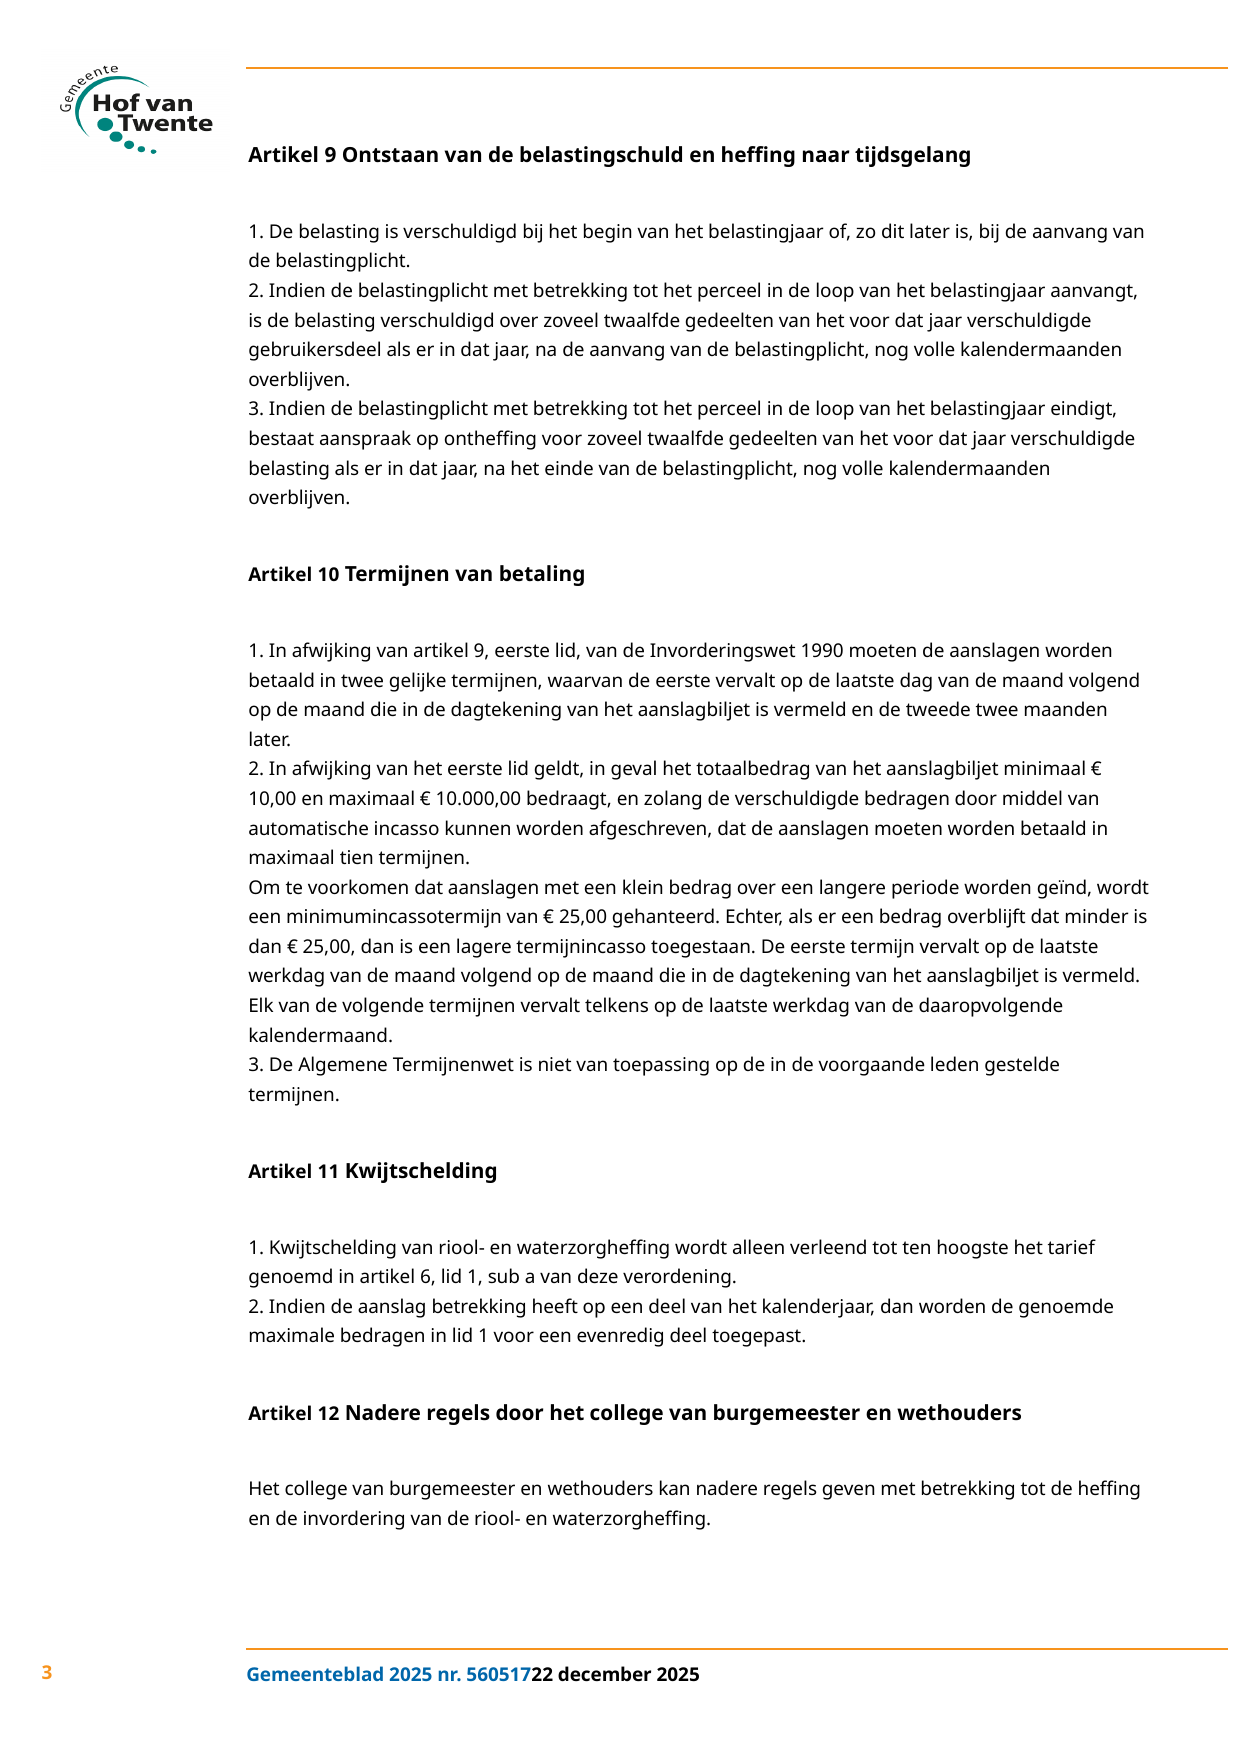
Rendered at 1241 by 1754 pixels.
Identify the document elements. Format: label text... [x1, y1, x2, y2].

text Artikel 9 Ontstaan van de belastingschuld en heffing naar tijdsgelang [248, 140, 1152, 169]
text 2. In afwijking van het eerste lid geldt, in geval het totaalbedrag van het aanslagbiljet minimaal € 10,00 en maximaal € 10.000,00 bedraagt, en zolang de verschuldigde bedragen door middel van automatische incasso kunnen worden afgeschreven, dat de aanslagen moeten worden betaald in maximaal tien termijnen. [248, 756, 1152, 870]
text 2. Indien de aanslag betrekking heeft op een deel van het kalenderjaar, dan worden de genoemde maximale bedragen in lid 1 voor een evenredig deel toegepast. [248, 1293, 1152, 1348]
text 1. Kwijtschelding van riool- en waterzorgheffing wordt alleen verleend tot ten hoogste het tarief genoemd in artikel 6, lid 1, sub a van deze verordening. [248, 1234, 1152, 1289]
text Het college van burgemeester en wethouders kan nadere regels geven met betrekking tot de heffing en de invordering van de riool- en waterzorgheffing. [248, 1476, 1152, 1531]
text Artikel 10 Termijnen van betaling [248, 559, 1152, 588]
picture [41, 47, 231, 172]
text 1. In afwijking van artikel 9, eerste lid, van de Invorderingswet 1990 moeten de aanslagen worden betaald in twee gelijke termijnen, waarvan de eerste vervalt op de laatste dag van de maand volgend op de maand die in de dagtekening van het aanslagbiljet is vermeld en de tweede twee maanden later. [248, 637, 1152, 752]
text Om te voorkomen dat aanslagen met een klein bedrag over een langere periode worden geïnd, wordt een minimumincassotermijn van € 25,00 gehanteerd. Echter, als er een bedrag overblijft dat minder is dan € 25,00, dan is een lagere termijnincasso toegestaan. De eerste termijn vervalt op de laatste werkdag van de maand volgend op de maand die in de dagtekening van het aanslagbiljet is vermeld. Elk van de volgende termijnen vervalt telkens op de laatste werkdag van de daaropvolgende kalendermaand. [248, 874, 1152, 1048]
text Artikel 12 Nadere regels door het college van burgemeester en wethouders [248, 1398, 1152, 1426]
text 3. De Algemene Termijnenwet is niet van toepassing op de in de voorgaande leden gestelde termijnen. [248, 1051, 1152, 1107]
text 1. De belasting is verschuldigd bij het begin van het belastingjaar of, zo dit later is, bij de aanvang van de belastingplicht. [248, 218, 1152, 273]
text Artikel 11 Kwijtschelding [248, 1156, 1152, 1185]
text 2. Indien de belastingplicht met betrekking tot het perceel in de loop van het belastingjaar aanvangt, is de belasting verschuldigd over zoveel twaalfde gedeelten van het voor dat jaar verschuldigde gebruikersdeel als er in dat jaar, na de aanvang van de belastingplicht, nog volle kalendermaanden overblijven. [248, 277, 1152, 392]
text 3. Indien de belastingplicht met betrekking tot het perceel in de loop van het belastingjaar eindigt, bestaat aanspraak op ontheffing voor zoveel twaalfde gedeelten van het voor dat jaar verschuldigde belasting als er in dat jaar, na het einde van de belastingplicht, nog volle kalendermaanden overblijven. [248, 396, 1152, 510]
